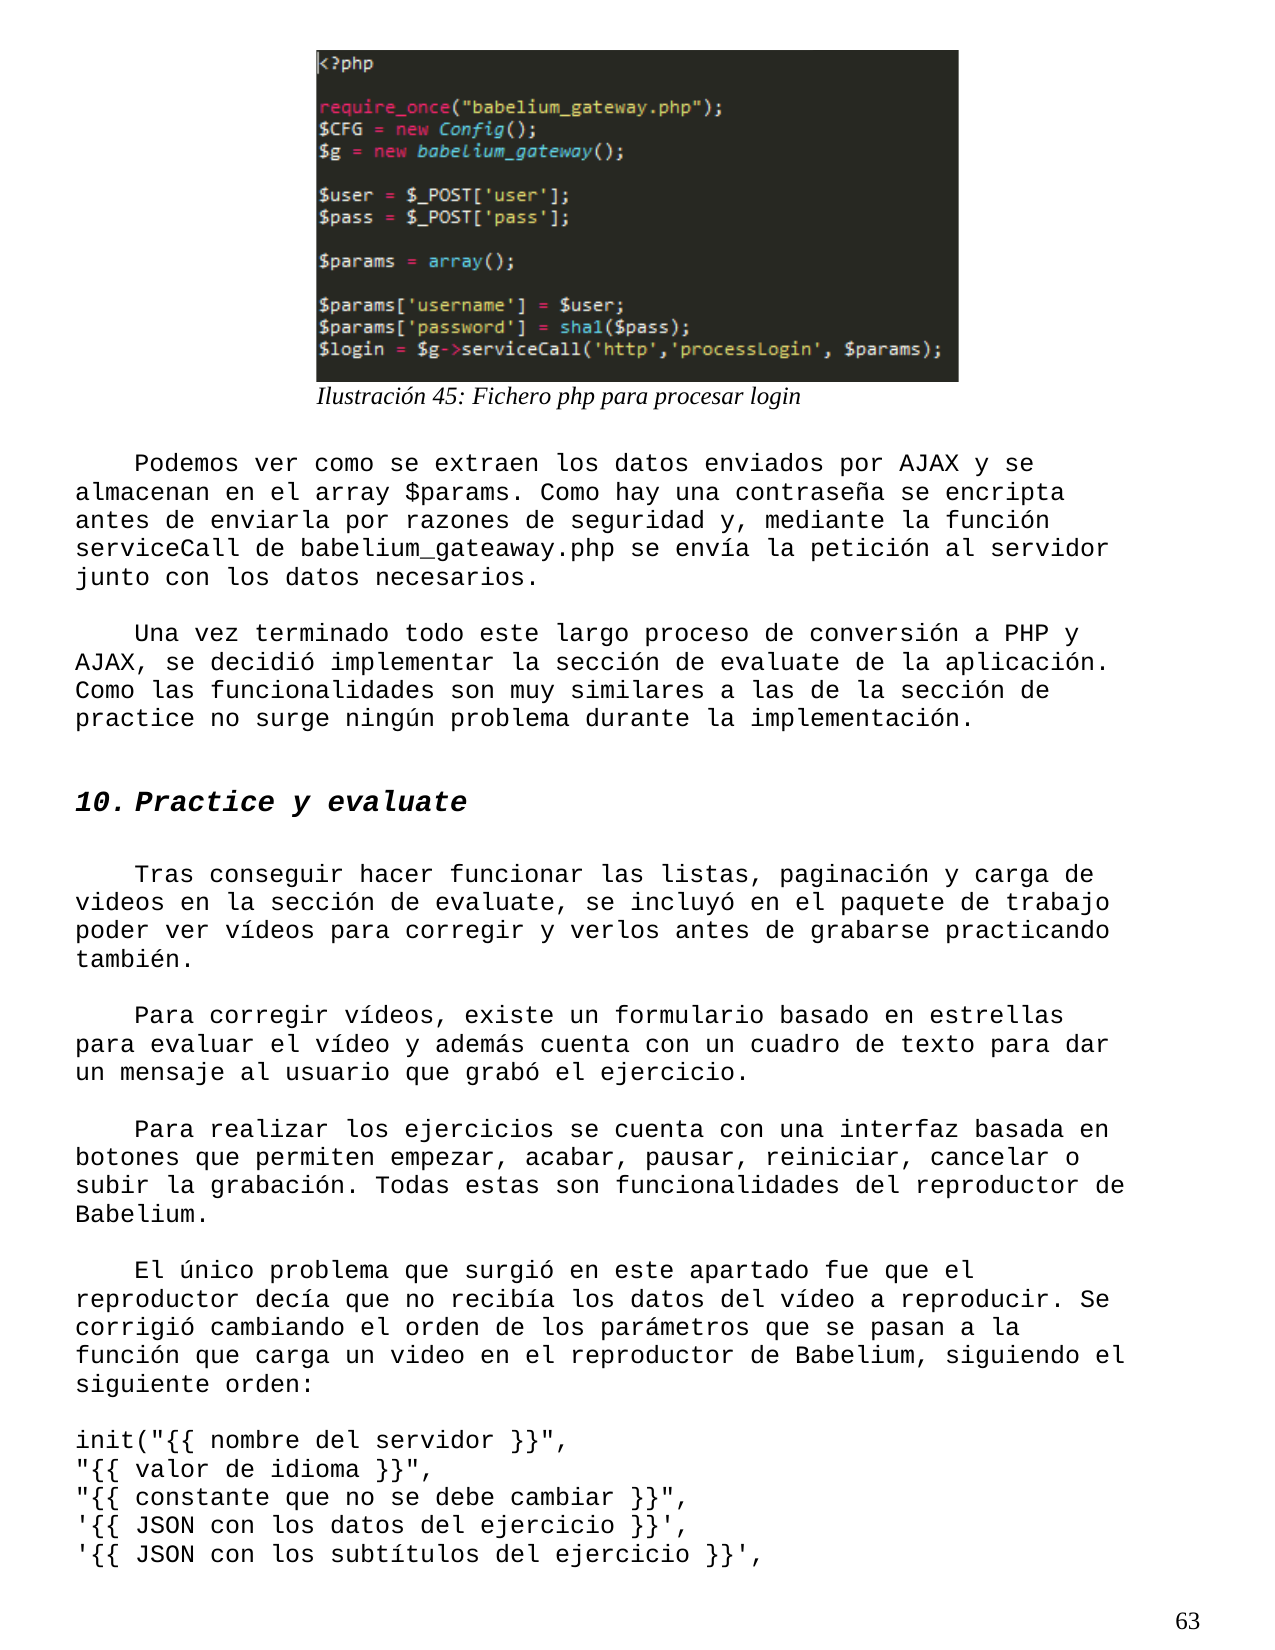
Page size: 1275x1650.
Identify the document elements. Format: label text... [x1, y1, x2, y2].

text El único problema que surgió en este apartado fue que el reproductor decía que no recibía los datos del vídeo a reproducir. Se corrigió cambiando el orden de los parámetros que se pasan a la función que carga un video en el reproductor de Babelium, siguiendo el siguiente orden: [75, 1258, 1135, 1399]
text "{{ valor de idioma }}", [75, 1456, 1135, 1484]
text Podemos ver como se extraen los datos enviados por AJAX y se almacenan en el array $params. Como hay una contraseña se encripta antes de enviarla por razones de seguridad y, mediante la función serviceCall de babelium_gateaway.php se envía la petición al servidor junto con los datos necesarios. [75, 451, 1135, 592]
text Tras conseguir hacer funcionar las listas, paginación y carga de videos en la sección de evaluate, se incluyó en el paquete de trabajo poder ver vídeos para corregir y verlos antes de grabarse practicando también. [75, 861, 1135, 974]
text Una vez terminado todo este largo proceso de conversión a PHP y AJAX, se decidió implementar la sección de evaluate de la aplicación. Como las funcionalidades son muy similares a las de la sección de practice no surge ningún problema durante la implementación. [75, 621, 1135, 734]
picture [316, 50, 959, 382]
text init("{{ nombre del servidor }}", [75, 1428, 1135, 1456]
text Ilustración 45: Fichero php para procesar login [316, 382, 959, 410]
text '{{ JSON con los datos del ejercicio }}', [75, 1513, 1135, 1541]
subtitle Practice y evaluate [75, 787, 1200, 820]
text "{{ constante que no se debe cambiar }}", [75, 1484, 1135, 1513]
text Para corregir vídeos, existe un formulario basado en estrellas para evaluar el vídeo y además cuenta con un cuadro de texto para dar un mensaje al usuario que grabó el ejercicio. [75, 1003, 1135, 1088]
text Para realizar los ejercicios se cuenta con una interfaz basada en botones que permiten empezar, acabar, pausar, reiniciar, cancelar o subir la grabación. Todas estas son funcionalidades del reproductor de Babelium. [75, 1116, 1135, 1229]
text '{{ JSON con los subtítulos del ejercicio }}', [75, 1541, 1135, 1569]
